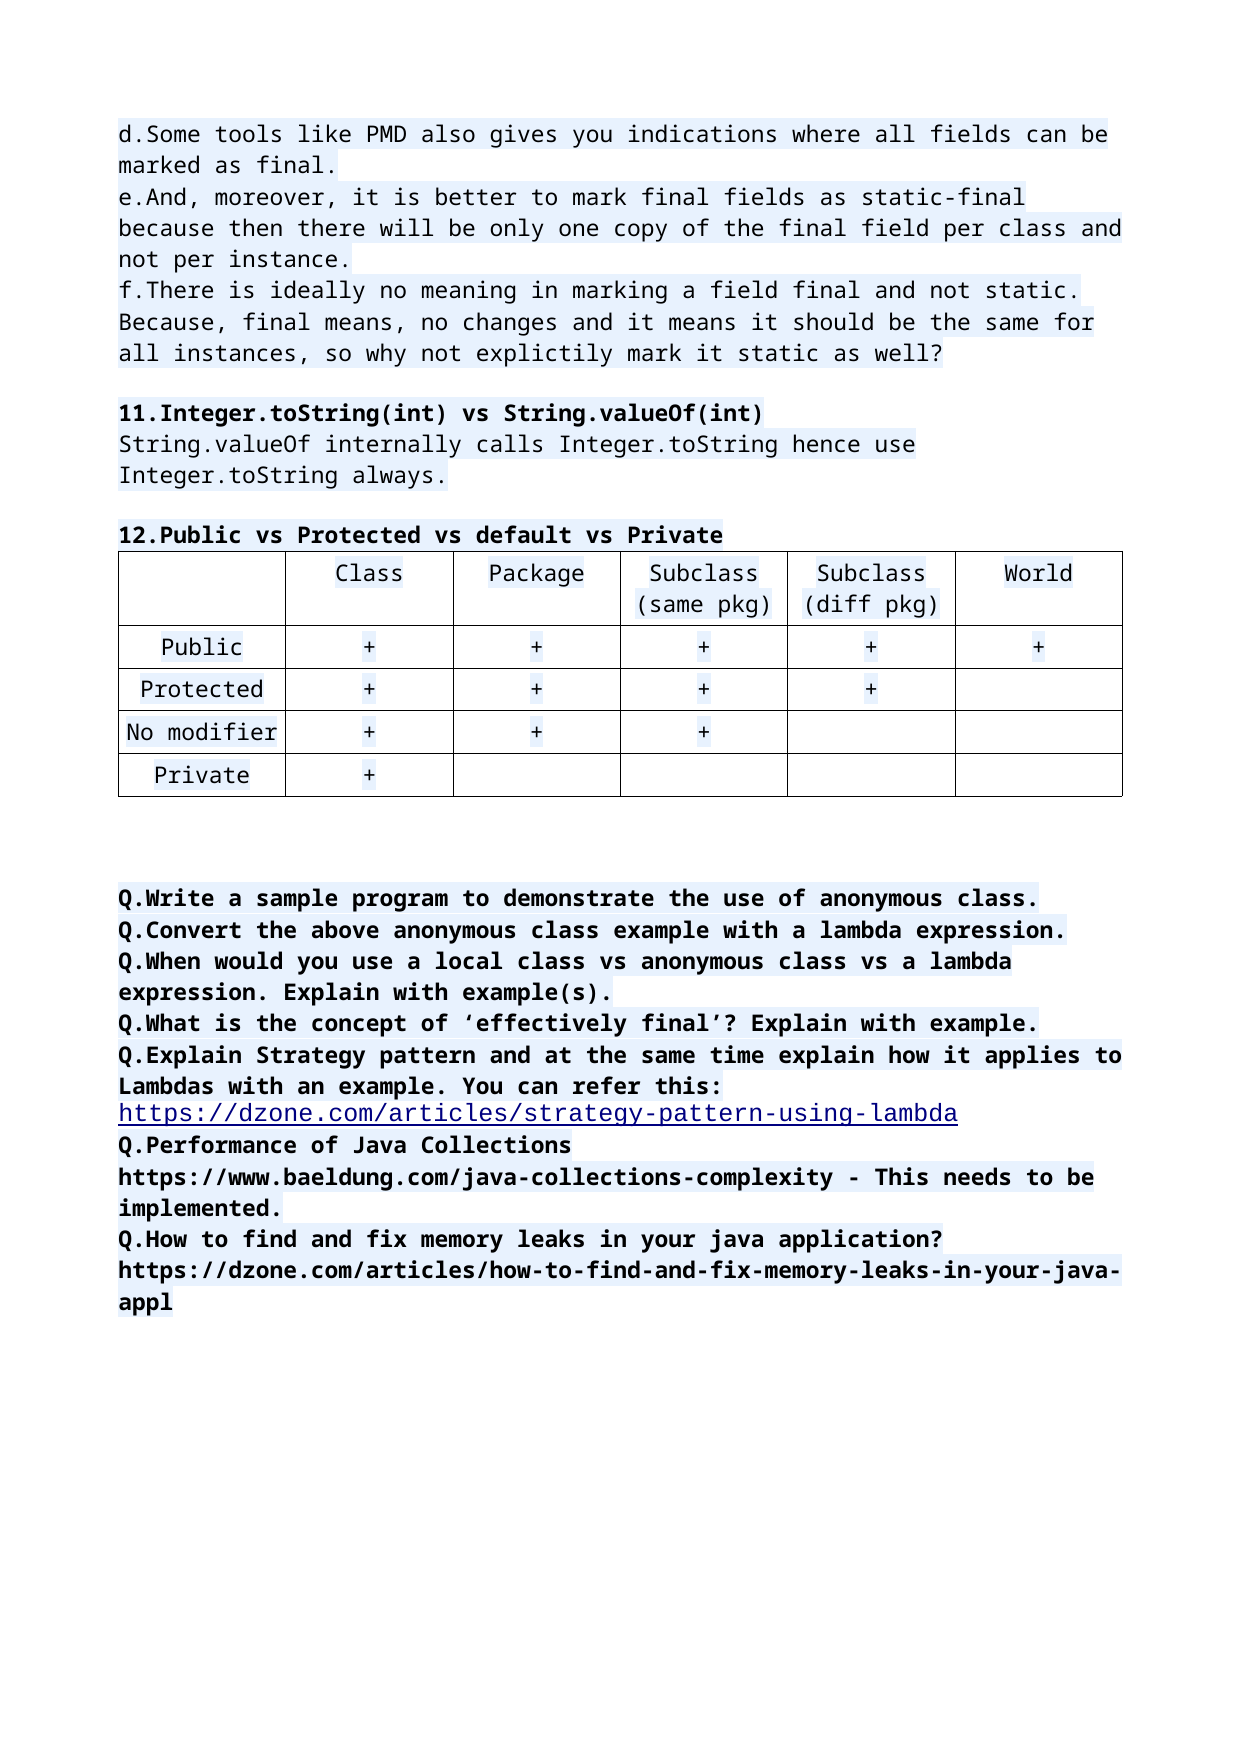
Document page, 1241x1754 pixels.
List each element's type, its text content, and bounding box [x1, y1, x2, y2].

table_cell [621, 754, 787, 796]
text e.And, moreover, it is better to mark final fields as static-final because then there will be only one copy of the final field per class and not per instance. [118, 181, 1122, 274]
table_cell + [286, 754, 453, 796]
table_cell + [956, 626, 1122, 667]
table_cell + [286, 711, 453, 753]
table_cell + [621, 626, 787, 667]
text f.There is ideally no meaning in marking a field final and not static. Because, final means, no changes and it means it should be the same for all instances, so why not explictily mark it static as well? [118, 274, 1122, 368]
text Q.Write a sample program to demonstrate the use of anonymous class. [118, 882, 1122, 913]
text Q.Performance of Java Collections [118, 1129, 1122, 1161]
text d.Some tools like PMD also gives you indications where all fields can be marked as final. [118, 118, 1122, 181]
table_cell Private [119, 754, 285, 796]
text Q.Explain Strategy pattern and at the same time explain how it applies to Lambdas with an example. You can refer this: https://dzone.com/articles/strategy-pattern-using-lambda [118, 1038, 1122, 1129]
table_header Subclass (diff pkg) [788, 552, 955, 625]
text 12.Public vs Protected vs default vs Private [118, 519, 1122, 551]
text Q.What is the concept of ‘effectively final’? Explain with example. [118, 1007, 1122, 1038]
table_cell [454, 754, 620, 796]
table_cell [788, 711, 955, 753]
table_header [119, 552, 285, 625]
table_header Class [286, 552, 453, 625]
table_header World [956, 552, 1122, 625]
table_cell + [621, 669, 787, 710]
text 11.Integer.toString(int) vs String.valueOf(int) [118, 397, 1122, 428]
table_cell [956, 754, 1122, 796]
table_cell + [788, 669, 955, 710]
text https://dzone.com/articles/how-to-find-and-fix-memory-leaks-in-your-java-appl [118, 1254, 1122, 1317]
table_cell + [286, 626, 453, 667]
text https://www.baeldung.com/java-collections-complexity - This needs to be implemented. [118, 1161, 1122, 1223]
table_header Package [454, 552, 620, 625]
table_header Subclass (same pkg) [621, 552, 787, 625]
table_cell Protected [119, 669, 285, 710]
table_cell Public [119, 626, 285, 667]
table_cell + [454, 711, 620, 753]
table_cell [788, 754, 955, 796]
text String.valueOf internally calls Integer.toString hence use Integer.toString always. [118, 428, 1122, 491]
text Q.How to find and fix memory leaks in your java application? [118, 1223, 1122, 1254]
table_cell + [454, 669, 620, 710]
table_cell [956, 711, 1122, 753]
table_cell + [454, 626, 620, 667]
table_cell No modifier [119, 711, 285, 753]
table_cell [956, 669, 1122, 710]
table_cell + [788, 626, 955, 667]
text Q.When would you use a local class vs anonymous class vs a lambda expression. Explain with example(s). [118, 945, 1122, 1007]
table_cell + [286, 669, 453, 710]
table_cell + [621, 711, 787, 753]
text Q.Convert the above anonymous class example with a lambda expression. [118, 913, 1122, 945]
